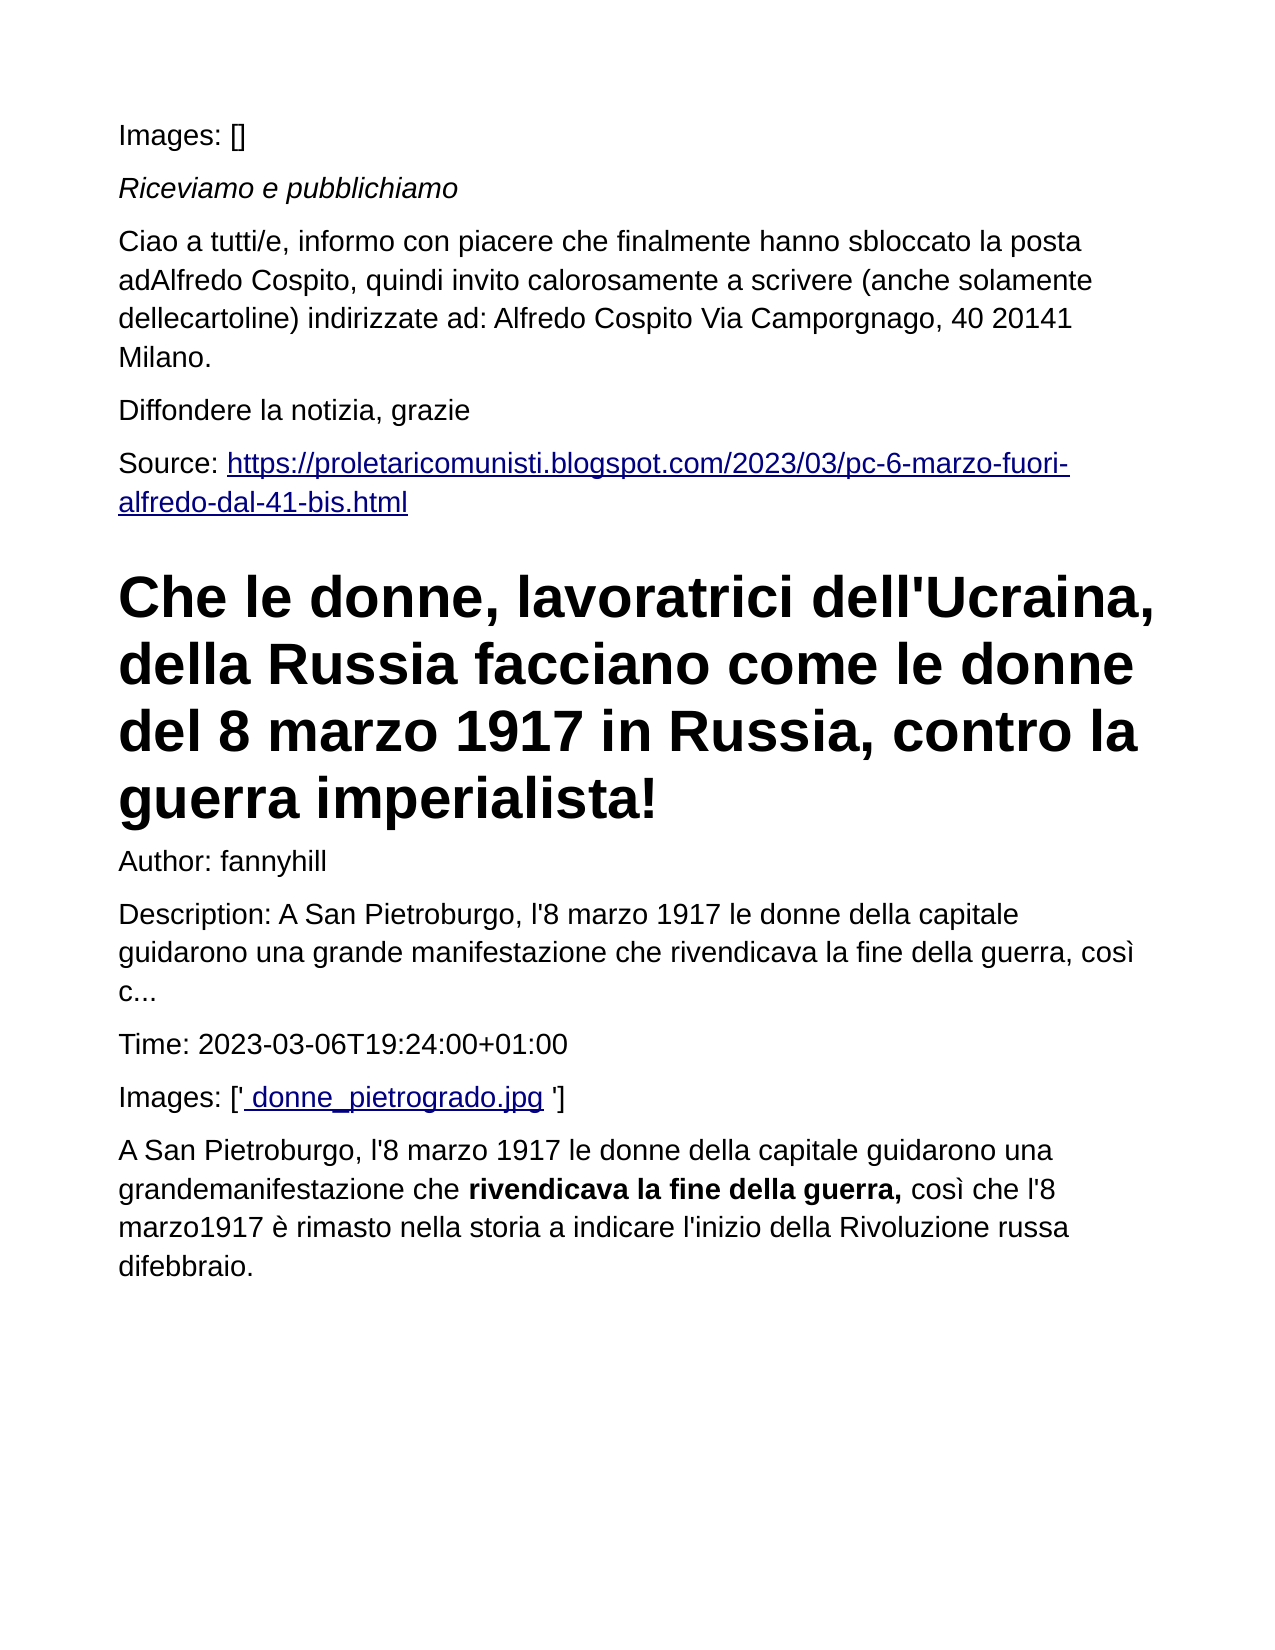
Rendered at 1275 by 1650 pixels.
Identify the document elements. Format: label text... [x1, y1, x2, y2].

text Source: https://proletaricomunisti.blogspot.com/2023/03/pc-6-marzo-fuori-alfredo-dal-41-bis.html [118, 446, 1157, 518]
text Riceviamo e pubblichiamo [118, 171, 1157, 205]
text A San Pietroburgo, l'8 marzo 1917 le donne della capitale guidarono una grandemanifestazione che rivendicava la fine della guerra, così che l'8 marzo1917 è rimasto nella storia a indicare l'inizio della Rivoluzione russa difebbraio. [118, 1133, 1157, 1282]
text Diffondere la notizia, grazie [118, 393, 1157, 427]
subtitle Che le donne, lavoratrici dell'Ucraina, della Russia facciano come le donne del 8 marzo 1917 in Russia, contro la guerra imperialista! [118, 563, 1157, 831]
text Description: A San Pietroburgo, l'8 marzo 1917 le donne della capitale guidarono una grande manifestazione che rivendicava la fine della guerra, così c... [118, 897, 1157, 1007]
text Images: [' donne_pietrogrado.jpg '] [118, 1080, 1157, 1114]
text Time: 2023-03-06T19:24:00+01:00 [118, 1027, 1157, 1061]
text Ciao a tutti/e, informo con piacere che finalmente hanno sbloccato la posta adAlfredo Cospito, quindi invito calorosamente a scrivere (anche solamente dellecartoline) indirizzate ad: Alfredo Cospito Via Camporgnago, 40 20141 Milano. [118, 224, 1157, 373]
text Images: [] [118, 118, 1157, 152]
text Author: fannyhill [118, 844, 1157, 877]
